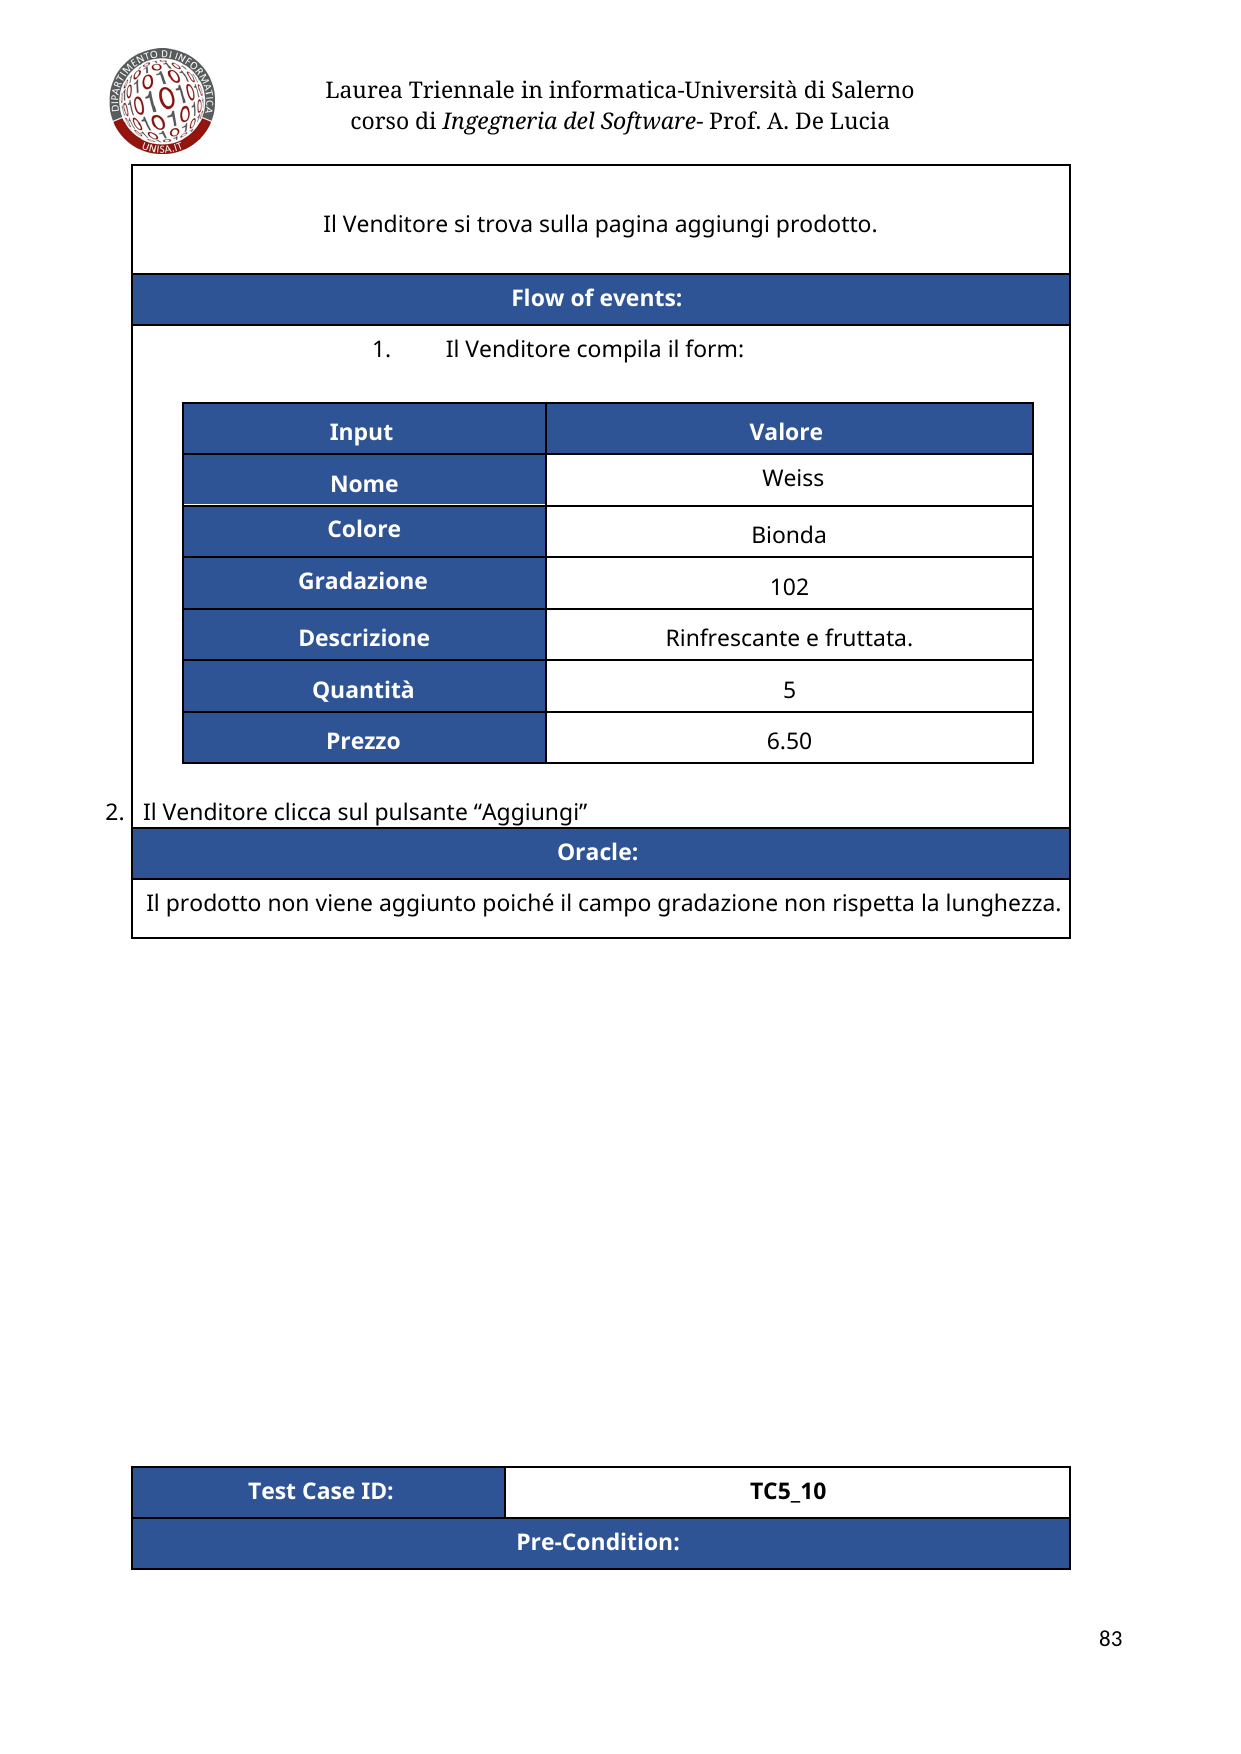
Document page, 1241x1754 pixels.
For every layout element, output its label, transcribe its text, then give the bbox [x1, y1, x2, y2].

table_cell Il Venditore si trova sulla pagina aggiungi prodotto. [133, 166, 1069, 273]
table_cell 6.50 [547, 713, 1032, 762]
table_cell 5 [547, 661, 1032, 711]
table_cell Flow of events: [133, 275, 1069, 324]
table_cell Il prodotto non viene aggiunto poiché il campo gradazione non rispetta la lunghezza. [133, 880, 1069, 937]
table_cell Pre-Condition: [133, 1519, 1069, 1568]
table_cell Nome [184, 455, 545, 504]
table_cell Prezzo [184, 713, 545, 762]
table_cell Colore [184, 507, 545, 556]
table_header Test Case ID: [133, 1468, 504, 1517]
table_cell 102 [547, 558, 1032, 608]
table_header Valore [547, 404, 1032, 453]
table_cell Il Venditore compila il form: Il Venditore clicca sul pulsante “Aggiungi” [133, 326, 1069, 827]
table_cell Rinfrescante e fruttata. [547, 610, 1032, 659]
table_cell Oracle: [133, 829, 1069, 878]
table_header Input [184, 404, 545, 453]
table_cell Descrizione [184, 610, 545, 659]
table_cell Weiss [547, 455, 1032, 504]
table_header TC5_10 [506, 1468, 1069, 1517]
table_cell Gradazione [184, 558, 545, 608]
table_cell Quantità [184, 661, 545, 711]
table_cell Bionda [547, 507, 1032, 556]
